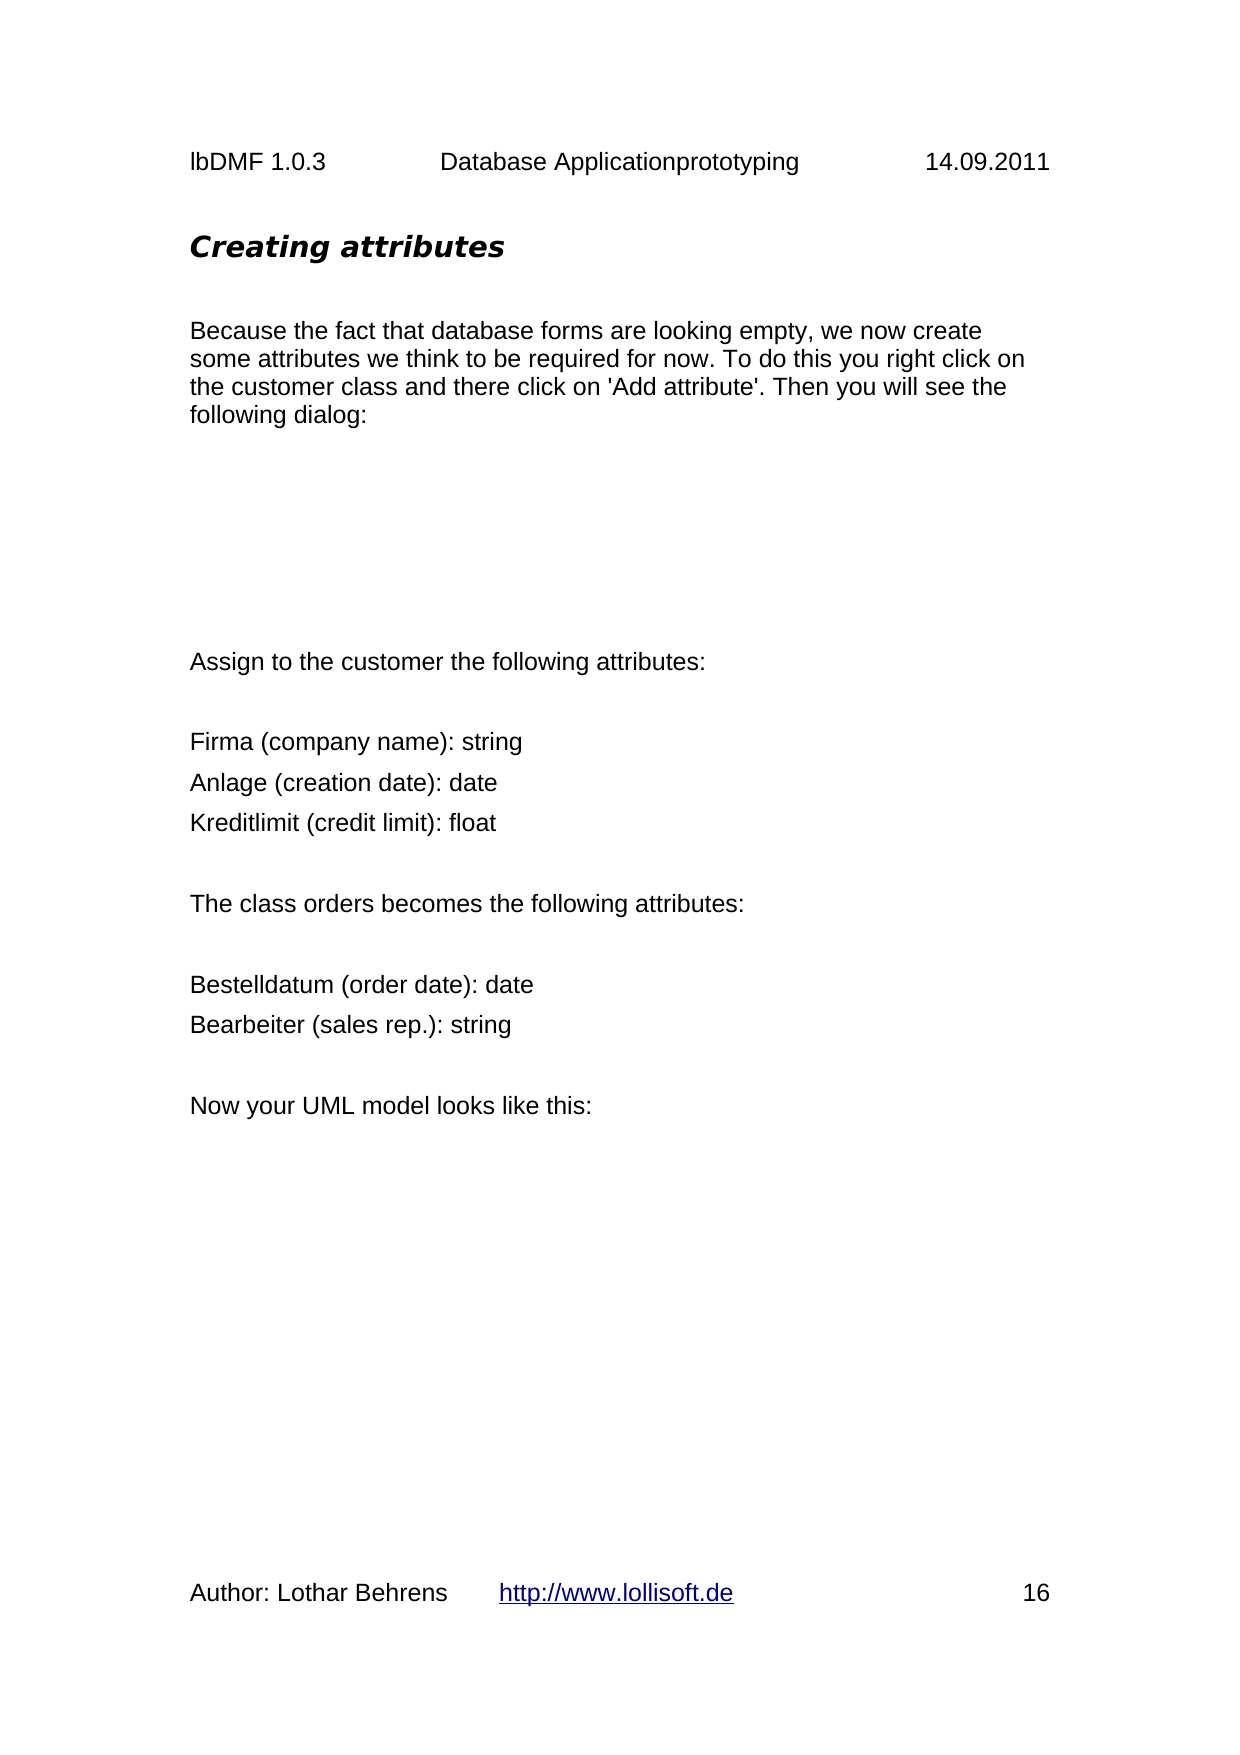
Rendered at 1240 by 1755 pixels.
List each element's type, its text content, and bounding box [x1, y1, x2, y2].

text Kreditlimit (credit limit): float [189, 809, 1050, 837]
text Bestelldatum (order date): date [189, 971, 1050, 999]
text Because the fact that database forms are looking empty, we now create some attributes we think to be required for now. To do this you right click on the customer class and there click on 'Add attribute'. Then you will see the following dialog: [189, 317, 1050, 429]
text Assign to the customer the following attributes: [189, 647, 1050, 675]
text Now your UML model looks like this: [189, 1092, 1050, 1120]
text The class orders becomes the following attributes: [189, 890, 1050, 918]
text Anlage (creation date): date [189, 769, 1050, 797]
text Firma (company name): string [189, 728, 1050, 756]
text Bearbeiter (sales rep.): string [189, 1011, 1050, 1039]
subtitle Creating attributes [189, 230, 1050, 264]
